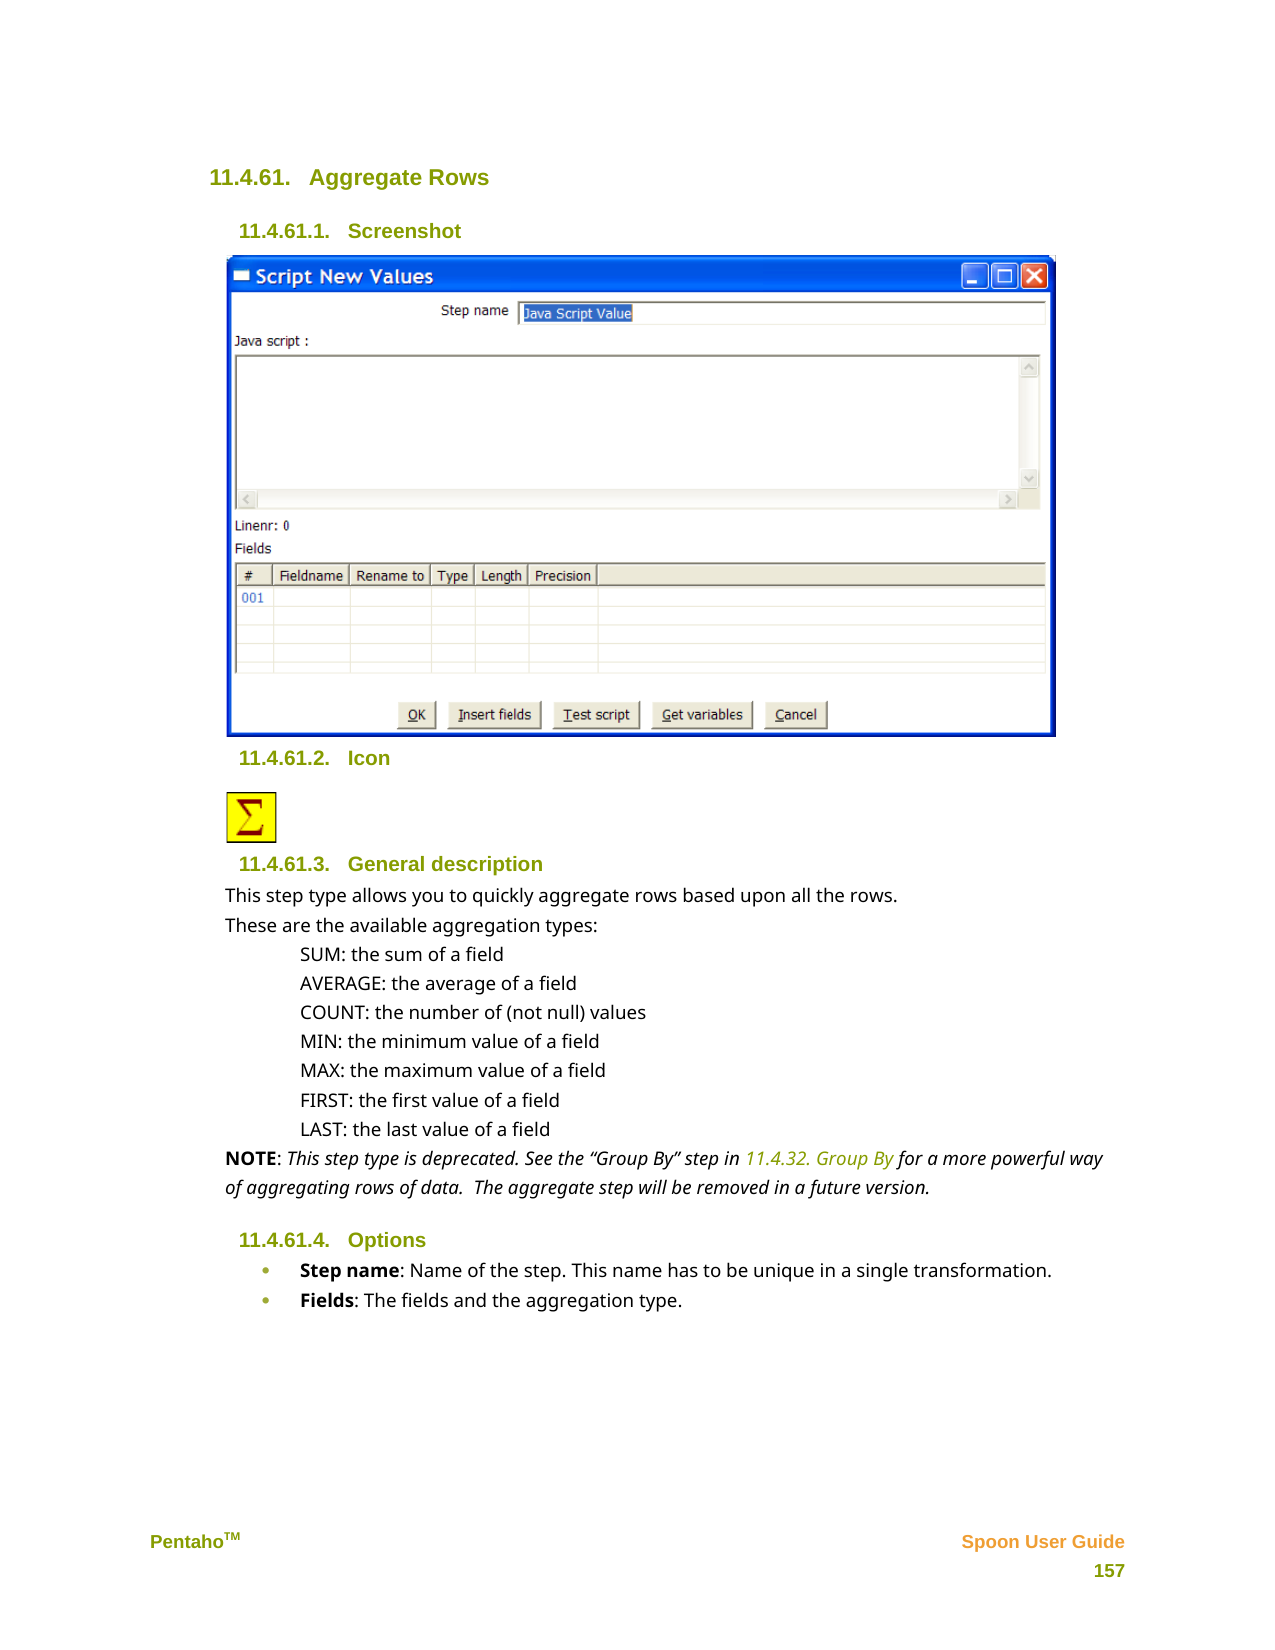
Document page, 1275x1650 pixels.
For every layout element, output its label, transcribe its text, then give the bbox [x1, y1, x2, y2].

subtitle Options [239, 1219, 1125, 1254]
subtitle Icon [239, 264, 1125, 772]
picture [226, 792, 277, 843]
list Fields: The fields and the aggregation type. [262, 1284, 1125, 1313]
text MAX: the maximum value of a field [300, 1054, 1125, 1084]
subtitle Screenshot [239, 211, 1125, 246]
text SUM: the sum of a field [300, 938, 1125, 967]
text LAST: the last value of a field [300, 1113, 1125, 1142]
subtitle General description [239, 791, 1125, 879]
text NOTE: This step type is deprecated. See the “Group By” step in 11.4.32. Group By for a more powerful way of aggregating rows of data. The aggregate step will be removed in a future version. [225, 1142, 1125, 1200]
subtitle Aggregate Rows [209, 157, 1125, 192]
list Step name: Name of the step. This name has to be unique in a single transformation. [262, 1254, 1125, 1284]
text These are the available aggregation types: [225, 909, 1125, 938]
text AVERAGE: the average of a field [300, 967, 1125, 996]
text FIRST: the first value of a field [300, 1084, 1125, 1113]
text COUNT: the number of (not null) values [300, 996, 1125, 1025]
text MIN: the minimum value of a field [300, 1025, 1125, 1054]
text This step type allows you to quickly aggregate rows based upon all the rows. [225, 879, 1125, 909]
